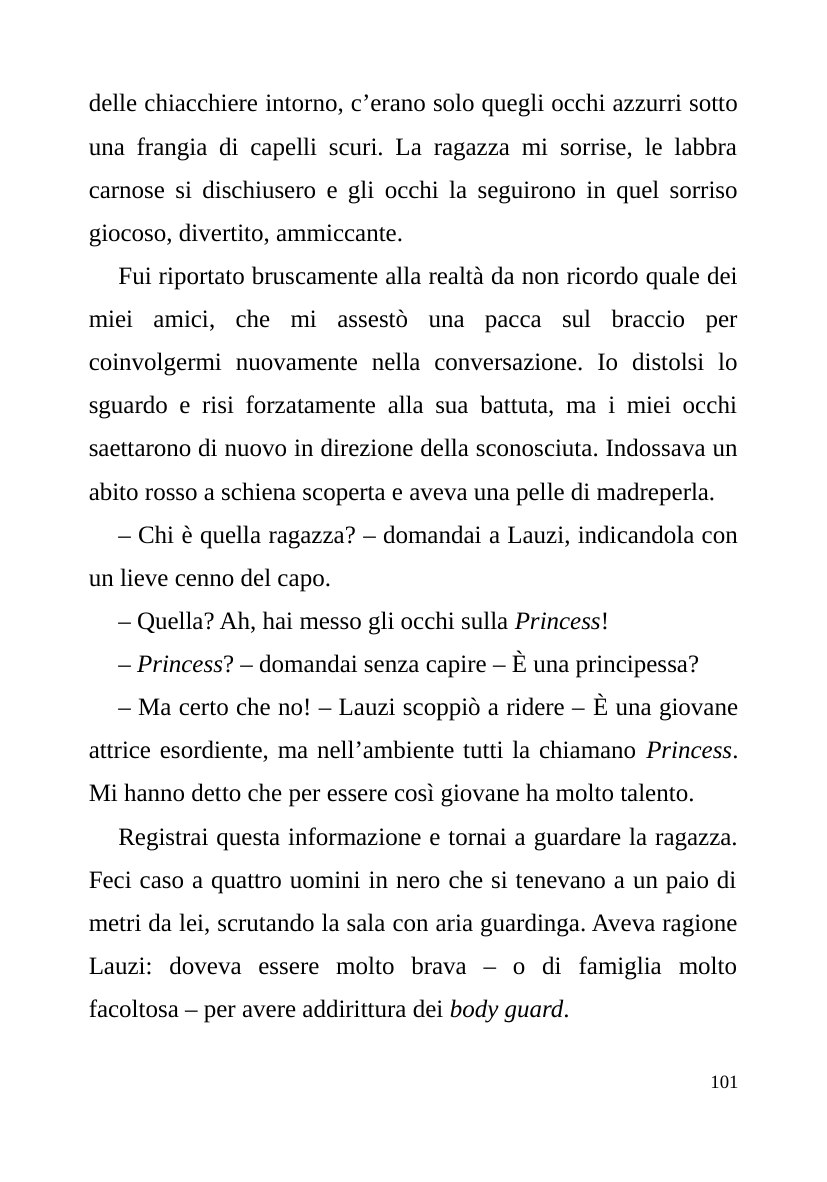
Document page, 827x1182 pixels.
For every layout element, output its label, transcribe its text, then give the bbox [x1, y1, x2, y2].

text – Ma certo che no! – Lauzi scoppiò a ridere – è una giovane attrice esordiente, ma nell’ambiente tutti la chiamano Princess. Mi hanno detto che per essere così giovane ha molto talento. [88, 692, 738, 807]
text Registrai questa informazione e tornai a guardare la ragazza. Feci caso a quattro uomini in nero che si tenevano a un paio di metri da lei, scrutando la sala con aria guardinga. Aveva ragione Lauzi: doveva essere molto brava – o di famiglia molto facoltosa – per avere addirittura dei body guard. [88, 822, 738, 1023]
text – Chi è quella ragazza? – domandai a Lauzi, indicandola con un lieve cenno del capo. [88, 520, 738, 592]
text delle chiacchiere intorno, c’erano solo quegli occhi azzurri sotto una frangia di capelli scuri. La ragazza mi sorrise, le labbra carnose si dischiusero e gli occhi la seguirono in quel sorriso giocoso, divertito, ammiccante. [88, 88, 738, 247]
text Fui riportato bruscamente alla realtà da non ricordo quale dei miei amici, che mi assestò una pacca sul braccio per coinvolgermi nuovamente nella conversazione. Io distolsi lo sguardo e risi forzatamente alla sua battuta, ma i miei occhi saettarono di nuovo in direzione della sconosciuta. Indossava un abito rosso a schiena scoperta e aveva una pelle di madreperla. [88, 261, 738, 505]
text – Quella? Ah, hai messo gli occhi sulla Princess! [88, 606, 738, 635]
text – Princess? – domandai senza capire – È una principessa? [88, 649, 738, 678]
